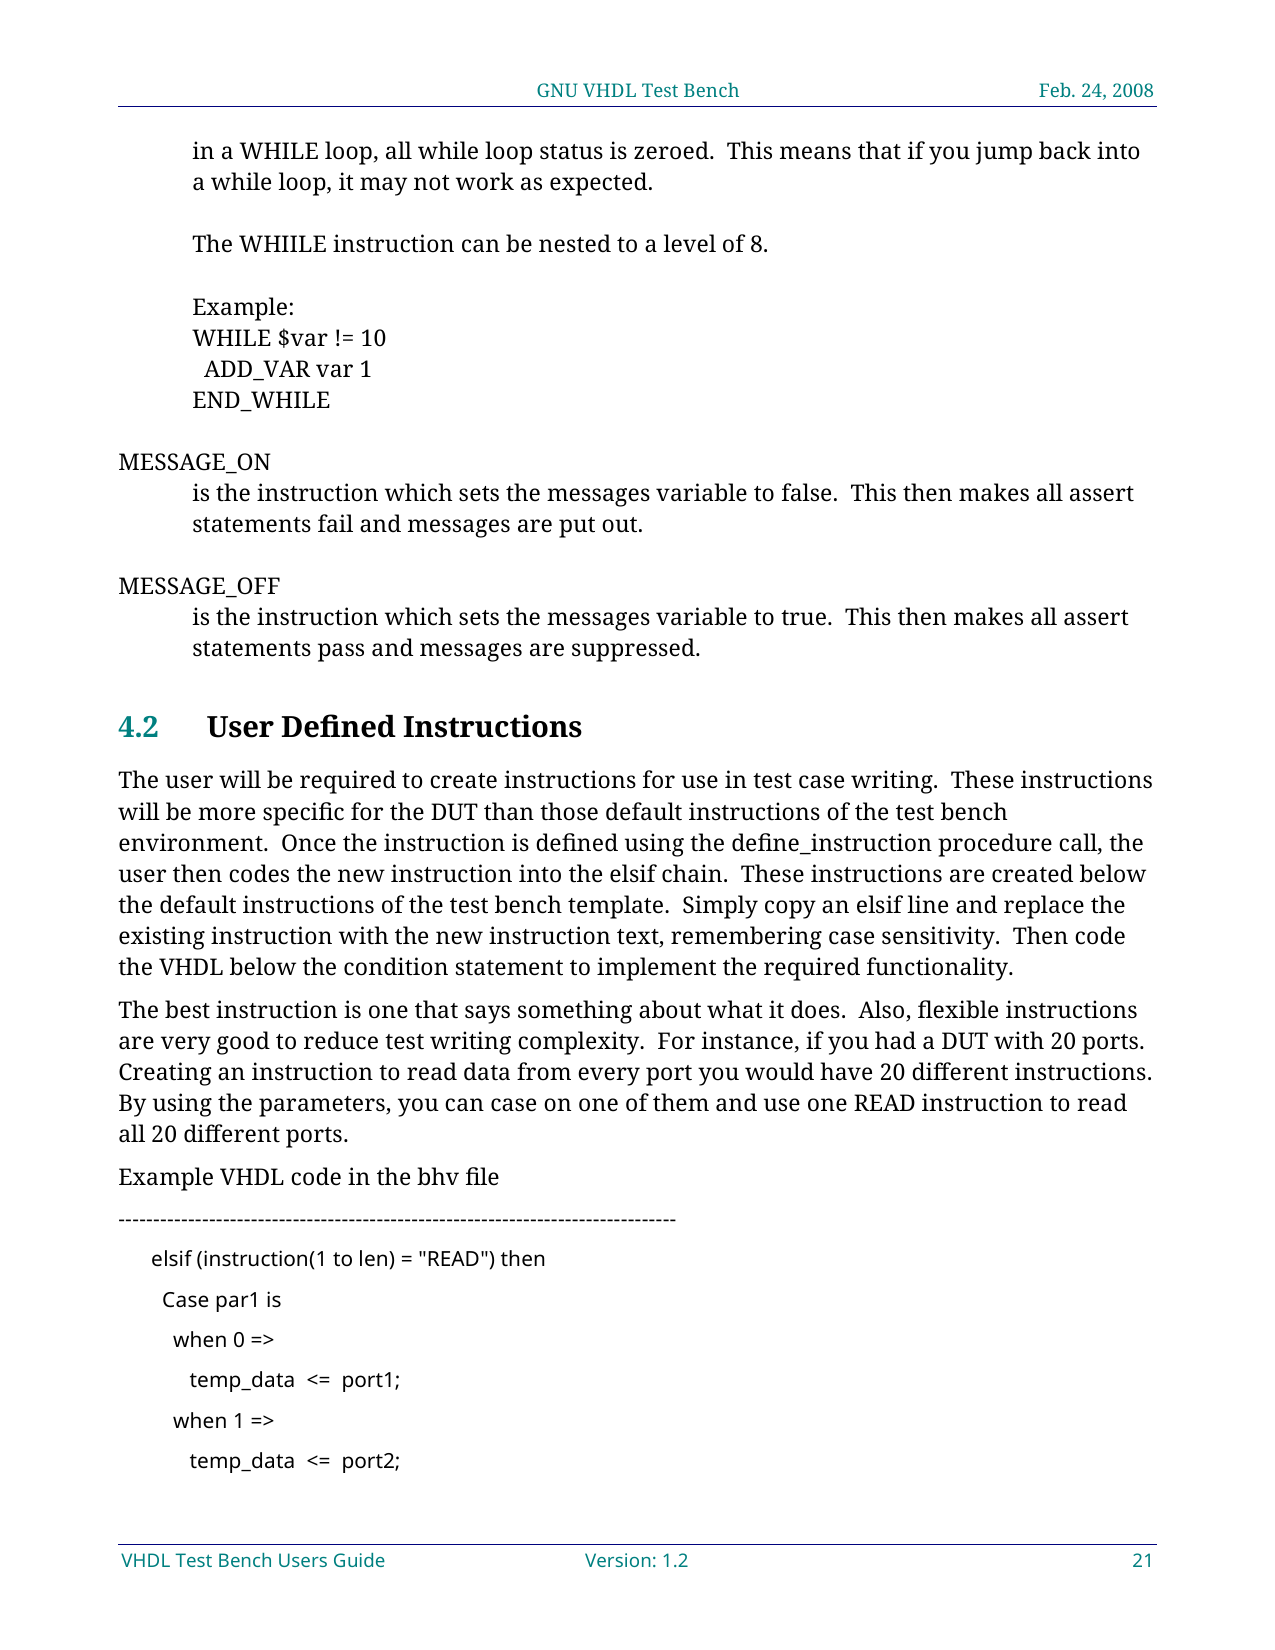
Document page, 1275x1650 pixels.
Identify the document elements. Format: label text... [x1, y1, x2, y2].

text in a WHILE loop, all while loop status is zeroed. This means that if you jump back into a while loop, it may not work as expected. [192, 135, 1157, 197]
text The best instruction is one that says something about what it does. Also, flexible instructions are very good to reduce test writing complexity. For instance, if you had a DUT with 20 ports. Creating an instruction to read data from every port you would have 20 different instructions. By using the parameters, you can case on one of them and use one READ instruction to read all 20 different ports. [118, 994, 1157, 1149]
text temp_data <= port1; [118, 1365, 1157, 1394]
text ADD_VAR var 1 [192, 353, 1157, 384]
text The WHIILE instruction can be nested to a level of 8. [192, 228, 1157, 259]
text is the instruction which sets the messages variable to true. This then makes all assert statements pass and messages are suppressed. [192, 601, 1157, 663]
text Example: [192, 291, 1157, 322]
text Case par1 is [118, 1284, 1157, 1313]
text END_WHILE [192, 384, 1157, 415]
text when 1 => [118, 1406, 1157, 1434]
subtitle User Defined Instructions [118, 707, 1157, 746]
text temp_data <= port2; [118, 1446, 1157, 1475]
text elsif (instruction(1 to len) = "READ") then [118, 1244, 1157, 1273]
text MESSAGE_OFF [118, 570, 1157, 601]
text when 0 => [118, 1325, 1157, 1353]
text MESSAGE_ON [118, 446, 1157, 477]
text -------------------------------------------------------------------------------- [118, 1204, 1157, 1232]
text Example VHDL code in the bhv file [118, 1161, 1157, 1192]
text is the instruction which sets the messages variable to false. This then makes all assert statements fail and messages are put out. [192, 477, 1157, 539]
text The user will be required to create instructions for use in test case writing. These instructions will be more specific for the DUT than those default instructions of the test bench environment. Once the instruction is defined using the define_instruction procedure call, the user then codes the new instruction into the elsif chain. These instructions are created below the default instructions of the test bench template. Simply copy an elsif line and replace the existing instruction with the new instruction text, remembering case sensitivity. Then code the VHDL below the condition statement to implement the required functionality. [118, 764, 1157, 982]
text WHILE $var != 10 [192, 322, 1157, 353]
